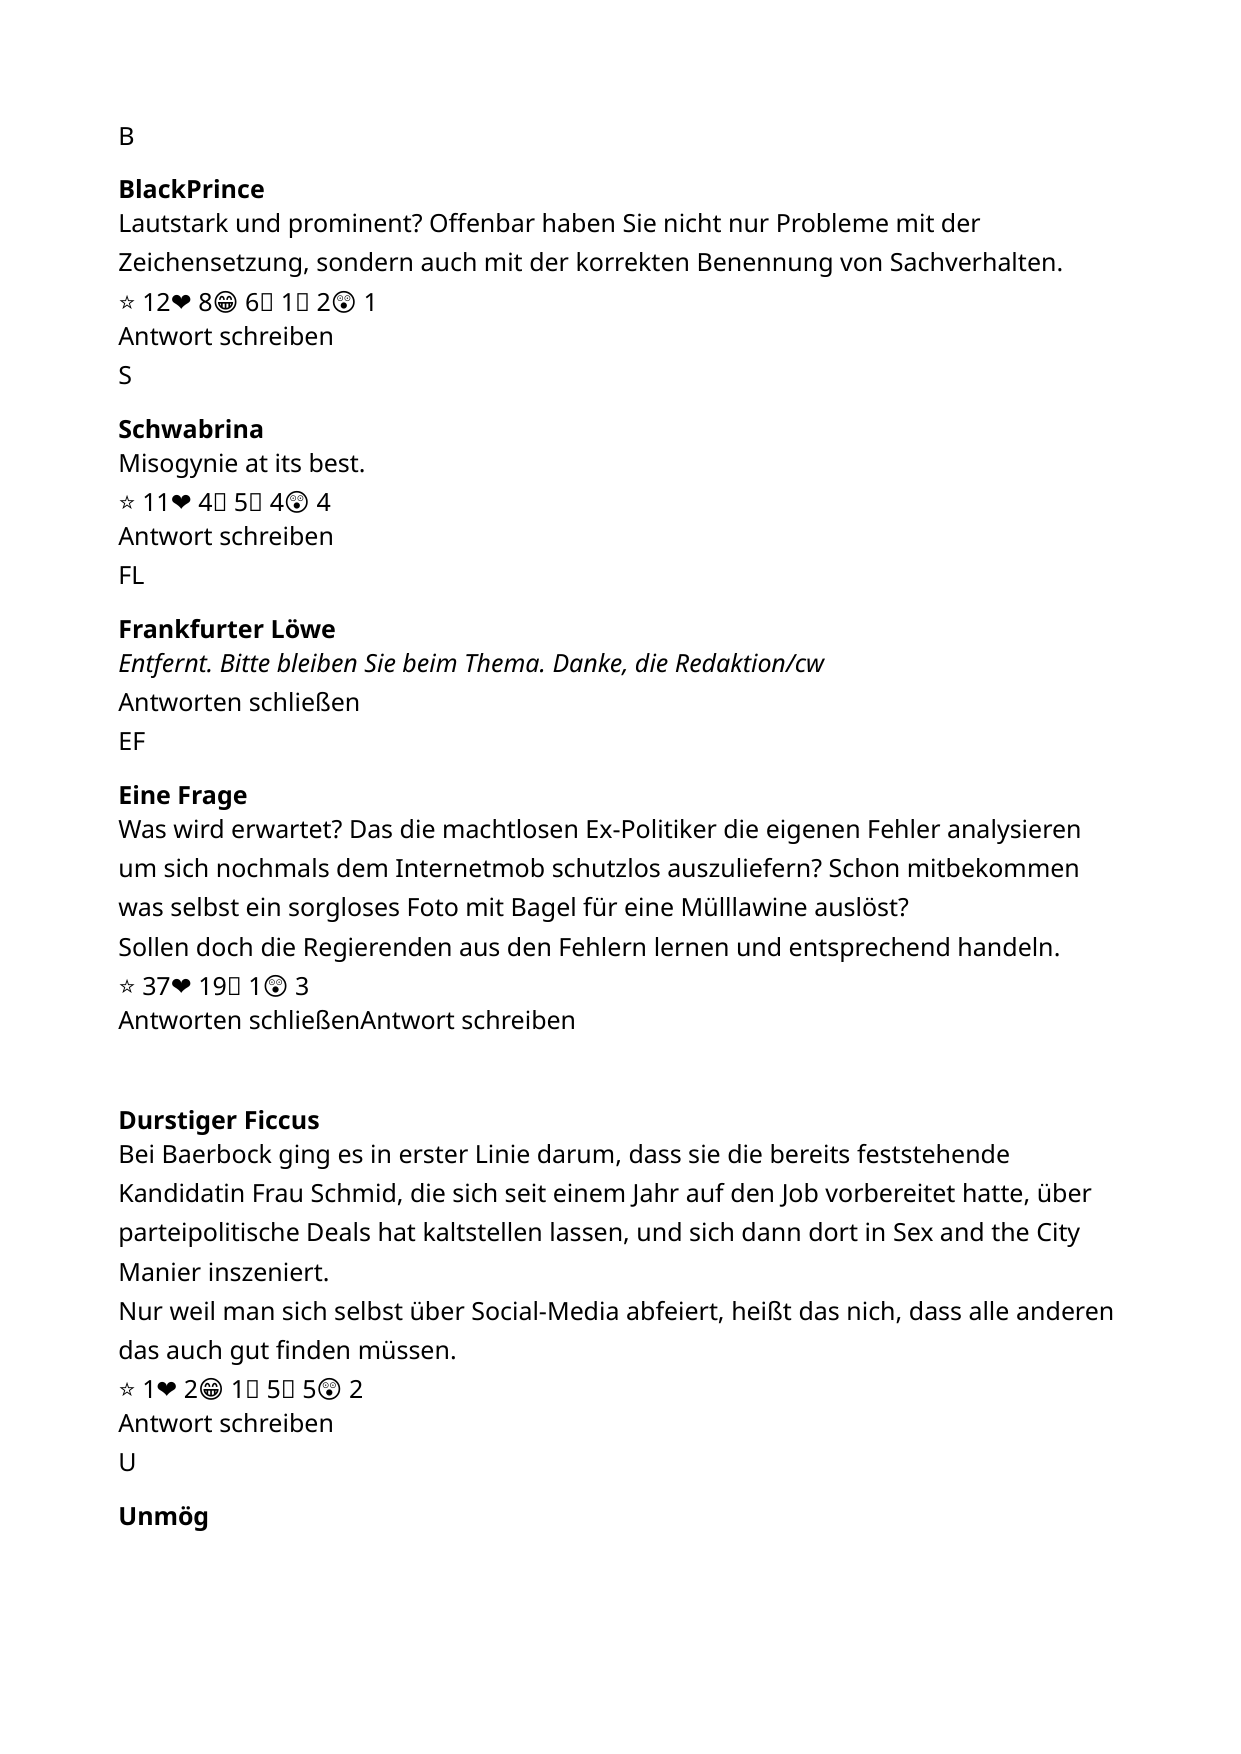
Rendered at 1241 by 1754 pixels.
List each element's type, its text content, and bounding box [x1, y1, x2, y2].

subtitle BlackPrince [118, 172, 1122, 206]
text Antwort schreiben [118, 318, 1122, 352]
text EF [118, 724, 1122, 758]
text Bei Baerbock ging es in erster Linie darum, dass sie die bereits feststehende Kandidatin Frau Schmid, die sich seit einem Jahr auf den Job vorbereitet hatte, über parteipolitische Deals hat kaltstellen lassen, und sich dann dort in Sex and the City Manier inszeniert. [118, 1137, 1122, 1288]
subtitle Schwabrina [118, 411, 1122, 445]
text ⭐️ 12❤️ 8😁 6🙁 1🤨 2😲 1 [118, 284, 1122, 318]
text Antwort schreiben [118, 1406, 1122, 1440]
text ⭐️ 37❤️ 19🤨 1😲 3 [118, 968, 1122, 1002]
text Antwort schreiben [118, 518, 1122, 553]
text Nur weil man sich selbst über Social-Media abfeiert, heißt das nich, dass alle anderen das auch gut finden müssen. [118, 1293, 1122, 1367]
text Was wird erwartet? Das die machtlosen Ex-Politiker die eigenen Fehler analysieren um sich nochmals dem Internetmob schutzlos auszuliefern? Schon mitbekommen was selbst ein sorgloses Foto mit Bagel für eine Mülllawine auslöst? [118, 812, 1122, 924]
text U [118, 1445, 1122, 1479]
subtitle Frankfurter Löwe [118, 611, 1122, 646]
text Lautstark und prominent? Offenbar haben Sie nicht nur Probleme mit der Zeichensetzung, sondern auch mit der korrekten Benennung von Sachverhalten. [118, 206, 1122, 279]
text Antworten schließen [118, 685, 1122, 719]
text Sollen doch die Regierenden aus den Fehlern lernen und entsprechend handeln. [118, 929, 1122, 963]
text ⭐️ 1❤️ 2😁 1🙁 5🤨 5😲 2 [118, 1372, 1122, 1406]
text Antworten schließenAntwort schreiben [118, 1002, 1122, 1036]
text FL [118, 558, 1122, 592]
subtitle Eine Frage [118, 778, 1122, 812]
text B [118, 118, 1122, 152]
text Entfernt. Bitte bleiben Sie beim Thema. Danke, die Redaktion/cw [118, 646, 1122, 679]
text S [118, 357, 1122, 392]
text Misogynie at its best. [118, 445, 1122, 479]
subtitle Unmög [118, 1499, 1122, 1533]
text ⭐️ 11❤️ 4🙁 5🤨 4😲 4 [118, 484, 1122, 518]
subtitle Durstiger Ficcus [118, 1103, 1122, 1137]
